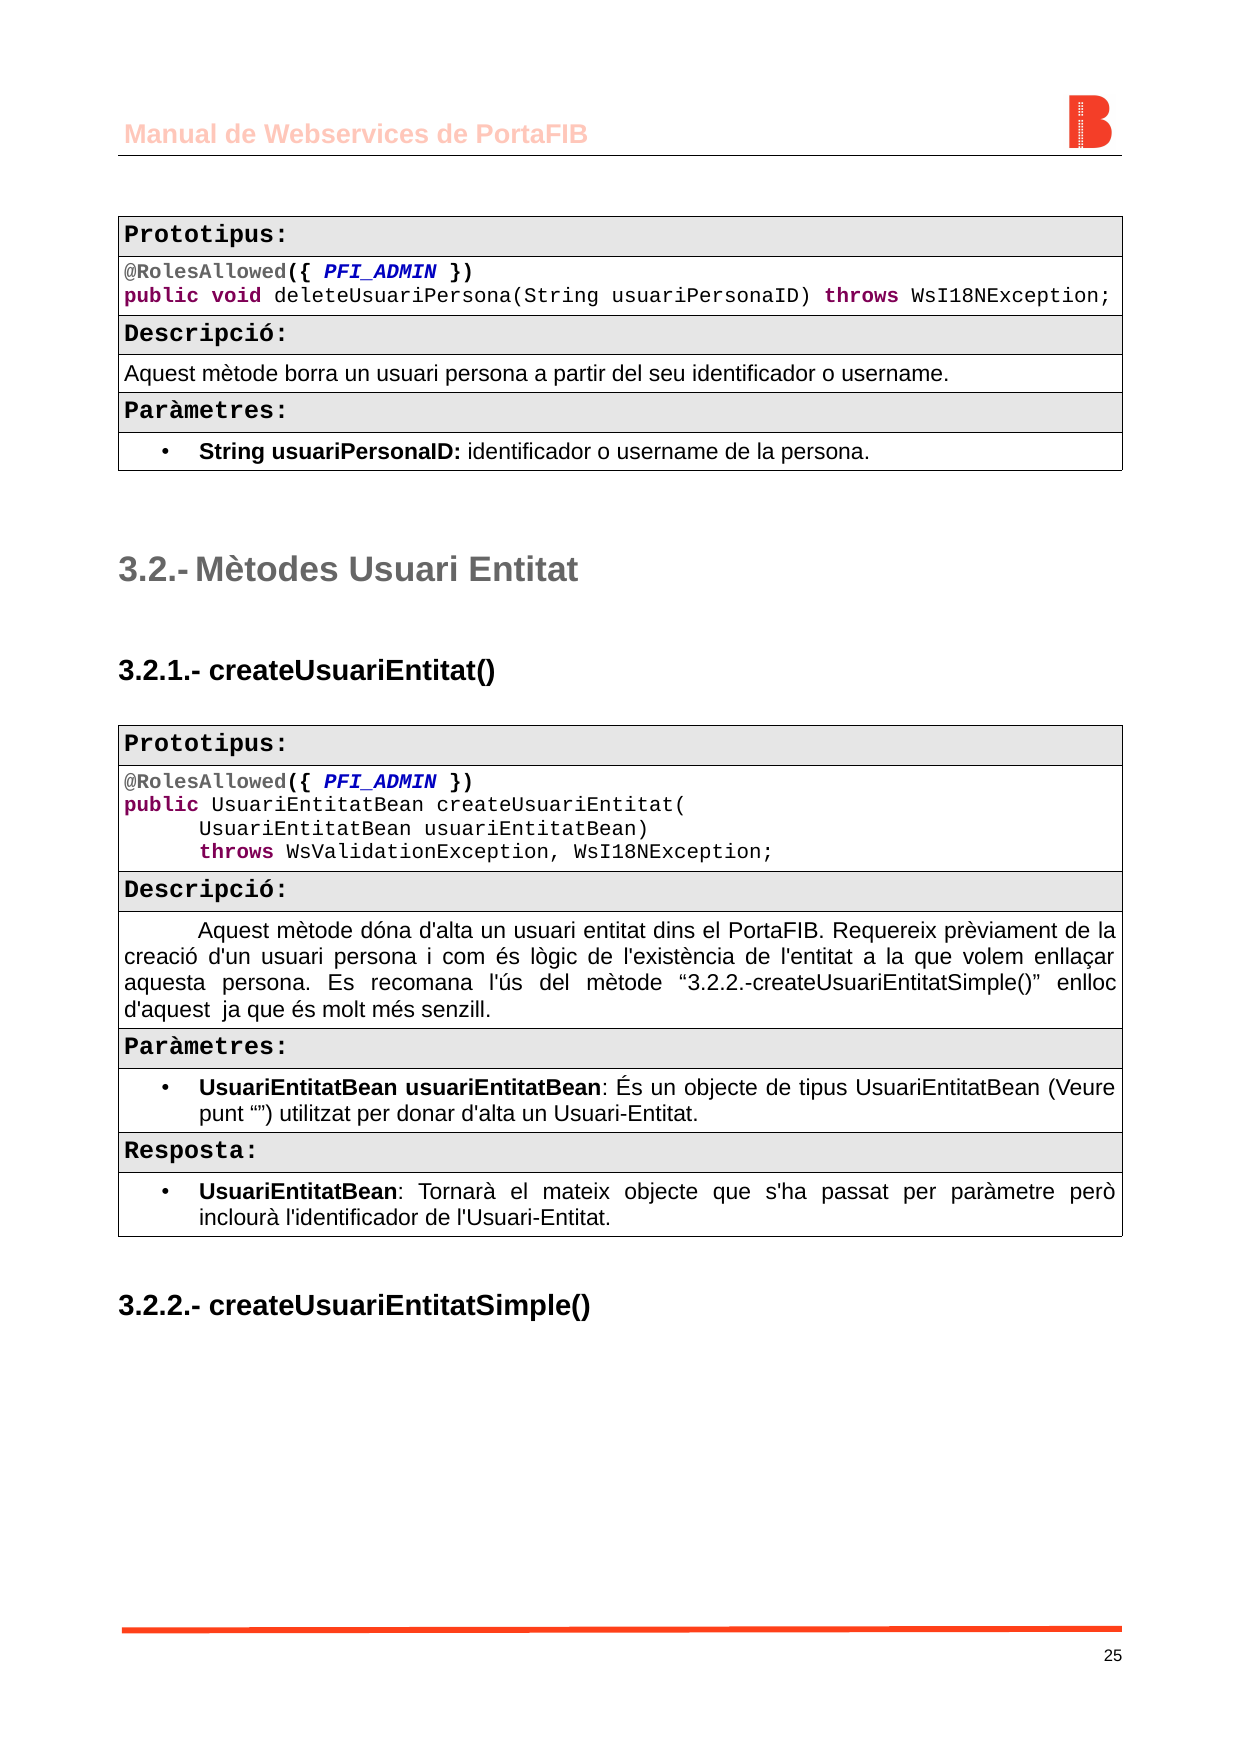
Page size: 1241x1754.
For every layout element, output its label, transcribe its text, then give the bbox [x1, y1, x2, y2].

subtitle createUsuariEntitat() [118, 652, 1122, 686]
table_header Prototipus: [119, 217, 1122, 256]
table_cell String usuariPersonaID: identificador o username de la persona. [119, 433, 1122, 470]
table_cell Descripció: [119, 872, 1122, 911]
table_cell Paràmetres: [119, 1029, 1122, 1068]
subtitle createUsuariEntitatSimple() [118, 1288, 1122, 1321]
table_cell UsuariEntitatBean: Tornarà el mateix objecte que s'ha passat per paràmetre però inclourà l'identificador de l'Usuari-Entitat. [119, 1173, 1122, 1236]
table_cell Descripció: [119, 316, 1122, 354]
table_cell @RolesAllowed({ PFI_ADMIN }) public UsuariEntitatBean createUsuariEntitat( UsuariEntitatBean usuariEntitatBean) throws WsValidationException, WsI18NException; [119, 766, 1122, 871]
table_cell UsuariEntitatBean usuariEntitatBean: És un objecte de tipus UsuariEntitatBean (Veure punt “”) utilitzat per donar d'alta un Usuari-Entitat. [119, 1069, 1122, 1132]
table_cell Paràmetres: [119, 393, 1122, 432]
table_header Prototipus: [119, 726, 1122, 765]
table_cell @RolesAllowed({ PFI_ADMIN }) public void deleteUsuariPersona(String usuariPersonaID) throws WsI18NException; [119, 257, 1122, 314]
picture [1063, 94, 1117, 150]
table_cell Resposta: [119, 1133, 1122, 1172]
table_cell Aquest mètode dóna d'alta un usuari entitat dins el PortaFIB. Requereix prèviament de la creació d'un usuari persona i com és lògic de l'existència de l'entitat a la que volem enllaçar aquesta persona. Es recomana l'ús del mètode “3.2.2.-createUsuariEntitatSimple()” enlloc d'aquest ja que és molt més senzill. [119, 912, 1122, 1028]
table_cell Aquest mètode borra un usuari persona a partir del seu identificador o username. [119, 355, 1122, 392]
subtitle Mètodes Usuari Entitat [118, 548, 1122, 589]
